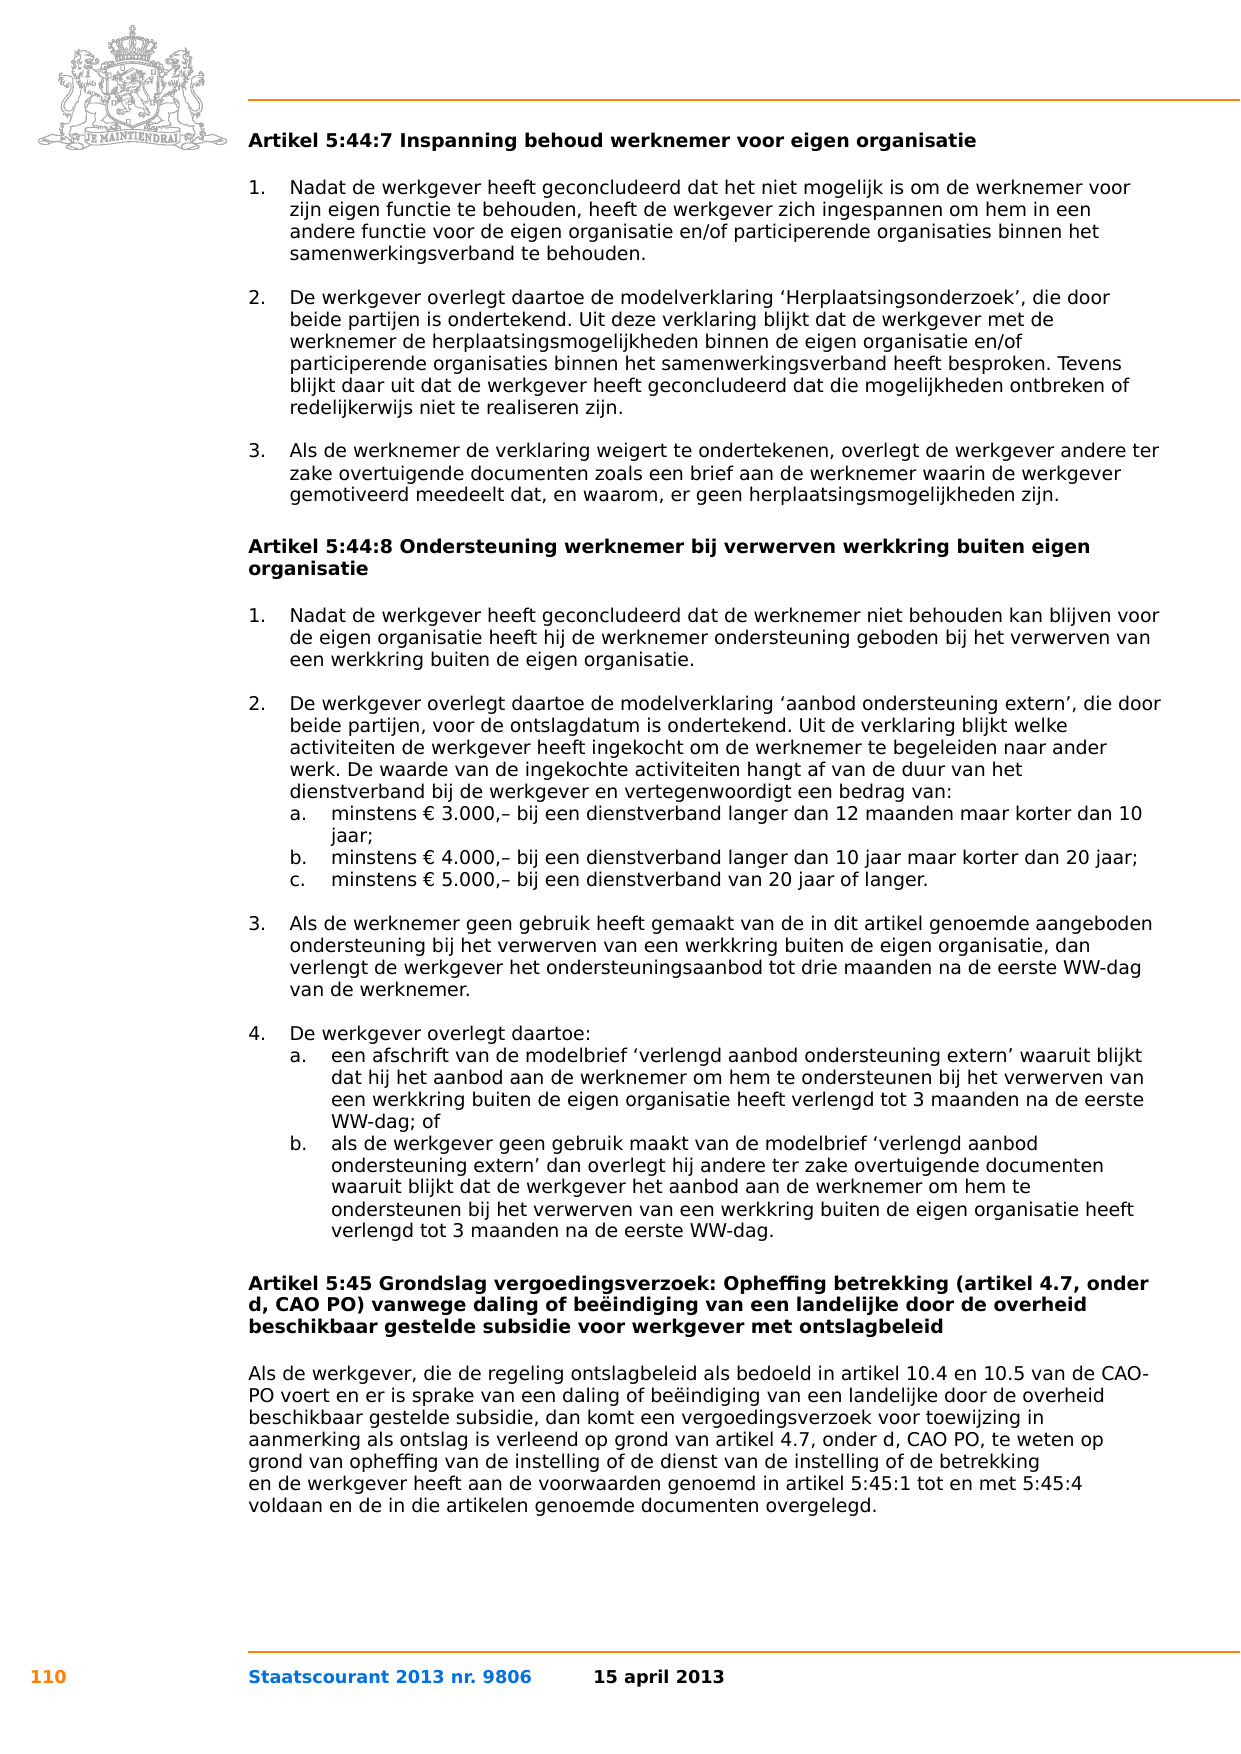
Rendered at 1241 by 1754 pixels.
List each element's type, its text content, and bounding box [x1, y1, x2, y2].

text b. minstens € 4.000,– bij een dienstverband langer dan 10 jaar maar korter dan 20 jaar; [289, 847, 1163, 869]
text b. als de werkgever geen gebruik maakt van de modelbrief ‘verlengd aanbod ondersteuning extern’ dan overlegt hij andere ter zake overtuigende documenten waaruit blijkt dat de werkgever het aanbod aan de werknemer om hem te ondersteunen bij het verwerven van een werkkring buiten de eigen organisatie heeft verlengd tot 3 maanden na de eerste WW-dag. [289, 1132, 1163, 1242]
text 1. Nadat de werkgever heeft geconcludeerd dat de werknemer niet behouden kan blijven voor de eigen organisatie heeft hij de werknemer ondersteuning geboden bij het verwerven van een werkkring buiten de eigen organisatie. [248, 605, 1163, 671]
text Als de werkgever, die de regeling ontslagbeleid als bedoeld in artikel 10.4 en 10.5 van de CAO-PO voert en er is sprake van een daling of beëindiging van een landelijke door de overheid beschikbaar gestelde subsidie, dan komt een vergoedingsverzoek voor toewijzing in aanmerking als ontslag is verleend op grond van artikel 4.7, onder d, CAO PO, te weten op grond van opheffing van de instelling of de dienst van de instelling of de betrekking [248, 1363, 1163, 1473]
text 1. Nadat de werkgever heeft geconcludeerd dat het niet mogelijk is om de werknemer voor zijn eigen functie te behouden, heeft de werkgever zich ingespannen om hem in een andere functie voor de eigen organisatie en/of participerende organisaties binnen het samenwerkingsverband te behouden. [248, 177, 1163, 265]
text 3. Als de werknemer geen gebruik heeft gemaakt van de in dit artikel genoemde aangeboden ondersteuning bij het verwerven van een werkkring buiten de eigen organisatie, dan verlengt de werkgever het ondersteuningsaanbod tot drie maanden na de eerste WW-dag van de werknemer. [248, 913, 1163, 1001]
subtitle Artikel 5:45 Grondslag vergoedingsverzoek: Opheffing betrekking (artikel 4.7, onder d, CAO PO) vanwege daling of beëindiging van een landelijke door de overheid beschikbaar gestelde subsidie voor werkgever met ontslagbeleid [248, 1272, 1163, 1338]
picture [38, 25, 227, 150]
text 2. De werkgever overlegt daartoe de modelverklaring ‘Herplaatsingsonderzoek’, die door beide partijen is ondertekend. Uit deze verklaring blijkt dat de werkgever met de werknemer de herplaatsingsmogelijkheden binnen de eigen organisatie en/of participerende organisaties binnen het samenwerkingsverband heeft besproken. Tevens blijkt daar uit dat de werkgever heeft geconcludeerd dat die mogelijkheden ontbreken of redelijkerwijs niet te realiseren zijn. [248, 287, 1163, 418]
text 3. Als de werknemer de verklaring weigert te ondertekenen, overlegt de werkgever andere ter zake overtuigende documenten zoals een brief aan de werknemer waarin de werkgever gemotiveerd meedeelt dat, en waarom, er geen herplaatsingsmogelijkheden zijn. [248, 440, 1163, 506]
text c. minstens € 5.000,– bij een dienstverband van 20 jaar of langer. [289, 869, 1163, 891]
text en de werkgever heeft aan de voorwaarden genoemd in artikel 5:45:1 tot en met 5:45:4 voldaan en de in die artikelen genoemde documenten overgelegd. [248, 1473, 1163, 1517]
subtitle Artikel 5:44:8 Ondersteuning werknemer bij verwerven werkkring buiten eigen organisatie [248, 536, 1163, 580]
text 2. De werkgever overlegt daartoe de modelverklaring ‘aanbod ondersteuning extern’, die door beide partijen, voor de ontslagdatum is ondertekend. Uit de verklaring blijkt welke activiteiten de werkgever heeft ingekocht om de werknemer te begeleiden naar ander werk. De waarde van de ingekochte activiteiten hangt af van de duur van het dienstverband bij de werkgever en vertegenwoordigt een bedrag van: [248, 693, 1163, 803]
subtitle Artikel 5:44:7 Inspanning behoud werknemer voor eigen organisatie [248, 130, 1163, 152]
text 4. De werkgever overlegt daartoe: [248, 1023, 1163, 1044]
text a. minstens € 3.000,– bij een dienstverband langer dan 12 maanden maar korter dan 10 jaar; [289, 803, 1163, 847]
text a. een afschrift van de modelbrief ‘verlengd aanbod ondersteuning extern’ waaruit blijkt dat hij het aanbod aan de werknemer om hem te ondersteunen bij het verwerven van een werkkring buiten de eigen organisatie heeft verlengd tot 3 maanden na de eerste WW-dag; of [289, 1044, 1163, 1132]
